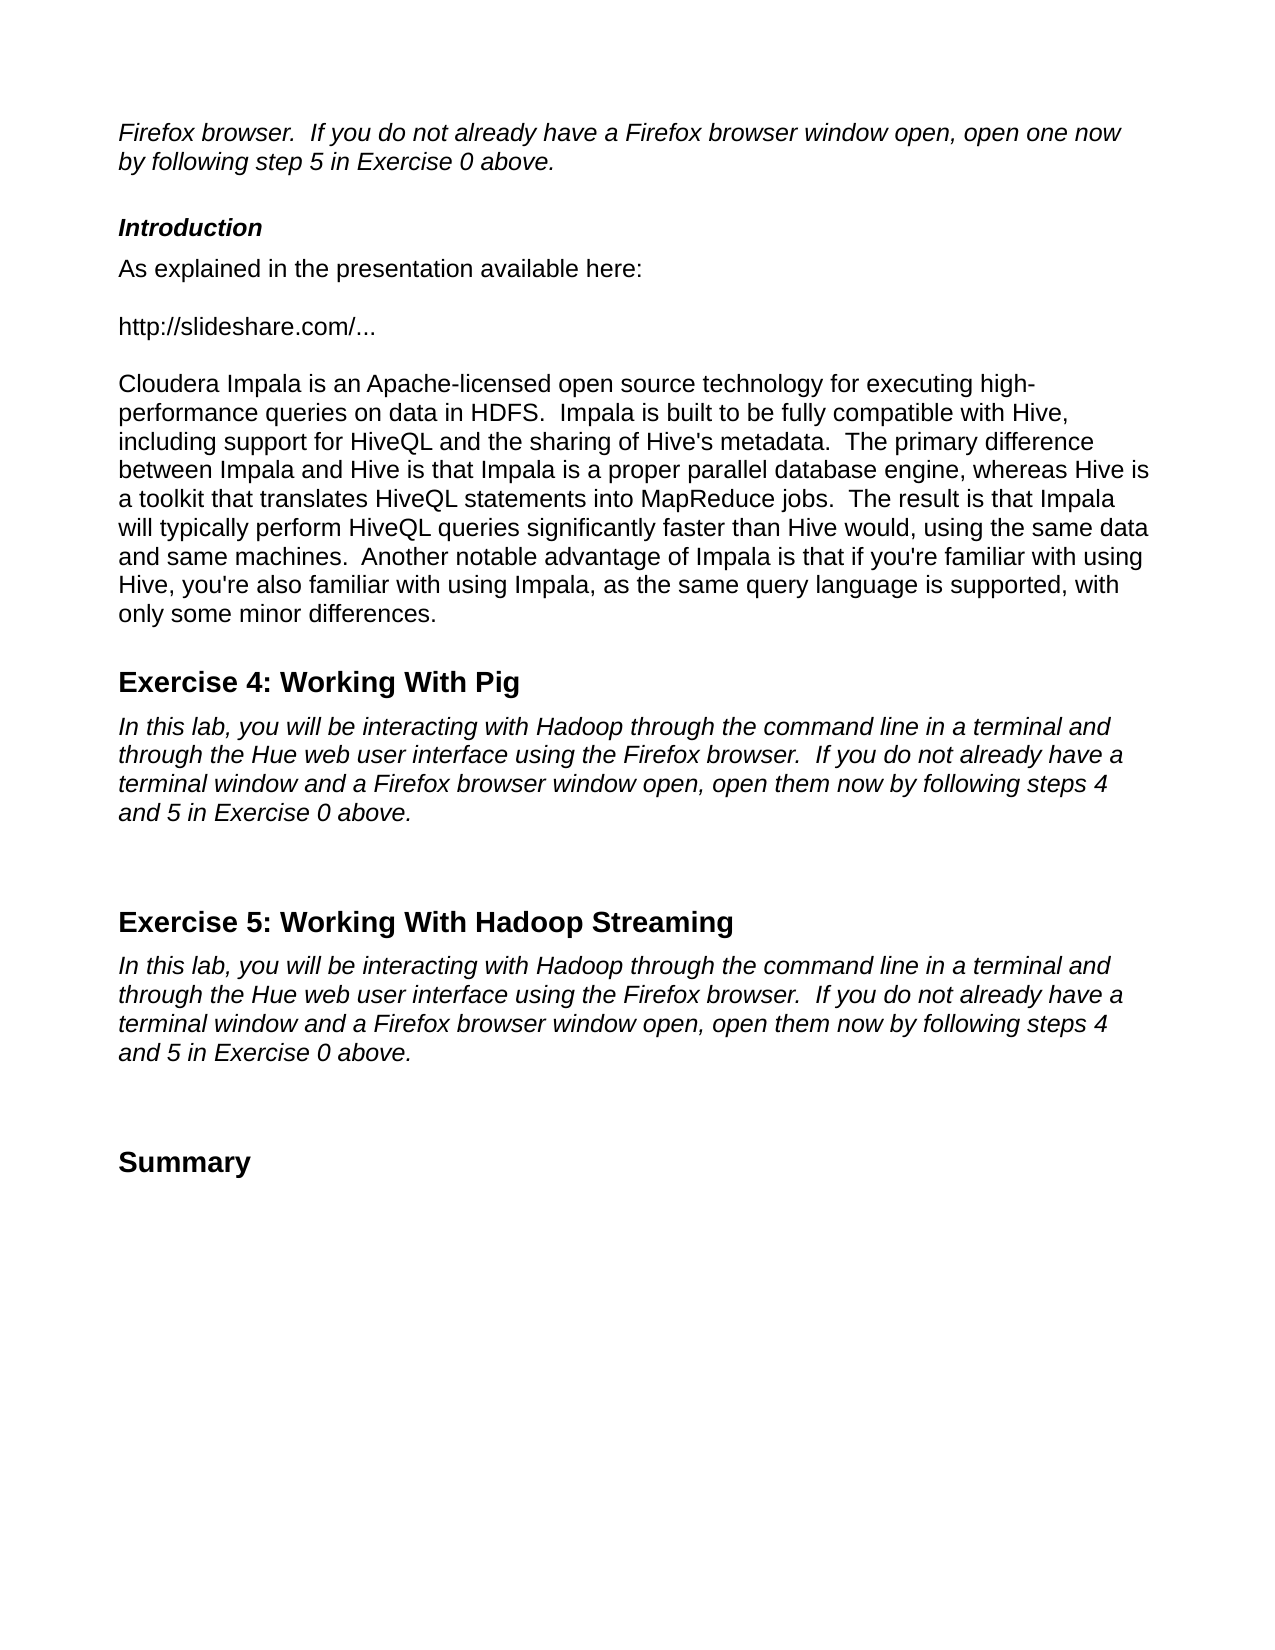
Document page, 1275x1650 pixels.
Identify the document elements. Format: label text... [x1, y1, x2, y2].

text Firefox browser. If you do not already have a Firefox browser window open, open one now by following step 5 in Exercise 0 above. [118, 118, 1157, 176]
text As explained in the presentation available here: http://slideshare.com/... Cloudera Impala is an Apache-licensed open source technology for executing high-performance queries on data in HDFS. Impala is built to be fully compatible with Hive, including support for HiveQL and the sharing of Hive's metadata. The primary difference between Impala and Hive is that Impala is a proper parallel database engine, whereas Hive is a toolkit that translates HiveQL statements into MapReduce jobs. The result is that Impala will typically perform HiveQL queries significantly faster than Hive would, using the same data and same machines. Another notable advantage of Impala is that if you're familiar with using Hive, you're also familiar with using Impala, as the same query language is supported, with only some minor differences. [118, 254, 1157, 628]
subtitle Exercise 4: Working With Pig [118, 665, 1157, 699]
subtitle Introduction [118, 213, 1157, 242]
text In this lab, you will be interacting with Hadoop through the command line in a terminal and through the Hue web user interface using the Firefox browser. If you do not already have a terminal window and a Firefox browser window open, open them now by following steps 4 and 5 in Exercise 0 above. [118, 711, 1157, 826]
text In this lab, you will be interacting with Hadoop through the command line in a terminal and through the Hue web user interface using the Firefox browser. If you do not already have a terminal window and a Firefox browser window open, open them now by following steps 4 and 5 in Exercise 0 above. [118, 951, 1157, 1066]
subtitle Summary [118, 1145, 1157, 1178]
subtitle Exercise 5: Working With Hadoop Streaming [118, 905, 1157, 939]
